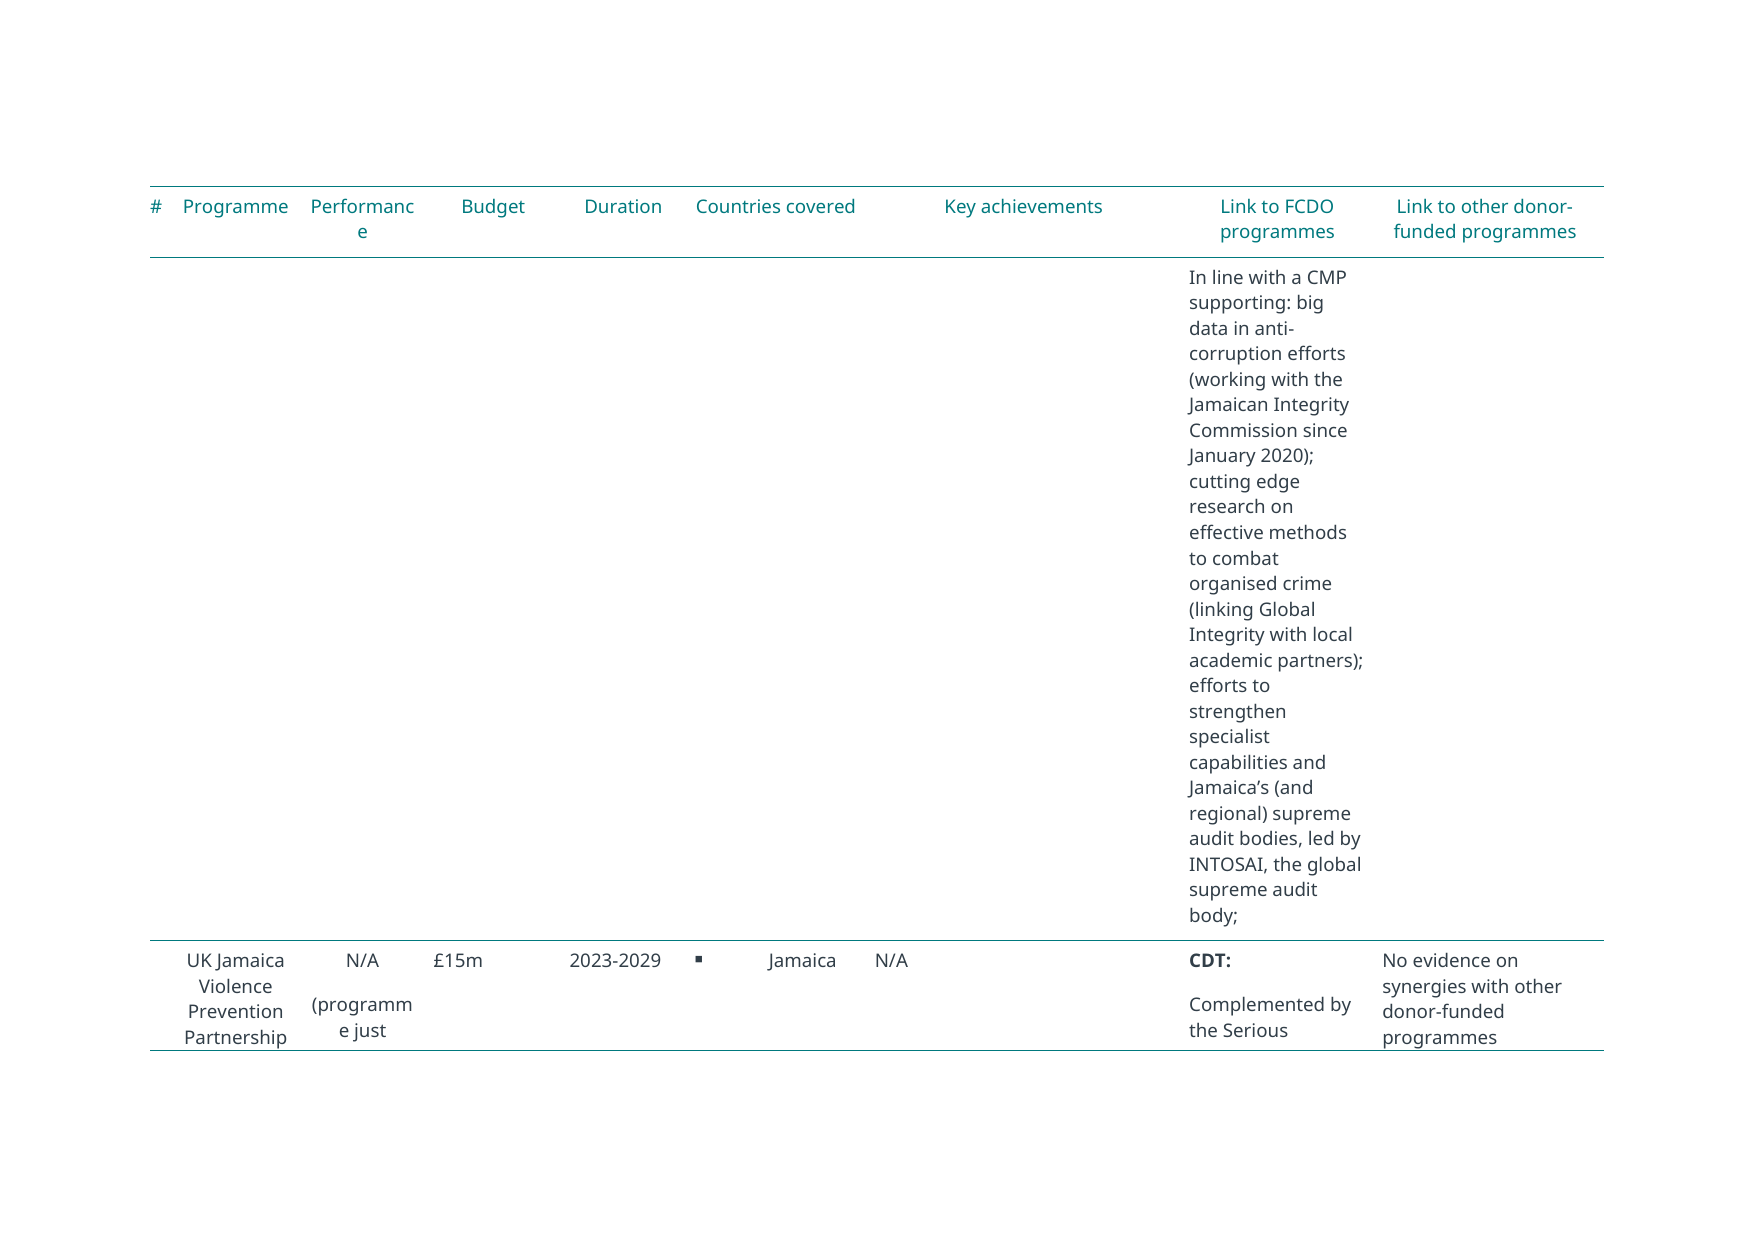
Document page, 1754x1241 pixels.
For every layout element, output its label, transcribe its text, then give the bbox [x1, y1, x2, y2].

table_cell [569, 258, 693, 940]
table_header Budget [433, 187, 569, 257]
table_header Duration [569, 187, 693, 257]
table_header Key achievements [875, 187, 1189, 257]
table_header Programme [180, 187, 308, 257]
table_cell [694, 258, 874, 940]
table_header Link to FCDO programmes [1189, 187, 1382, 257]
table_cell UK Jamaica Violence Prevention Partnership [180, 941, 308, 1049]
table_header Countries covered [694, 187, 874, 257]
table_cell CDT: Complemented by the Serious [1189, 941, 1382, 1049]
table_cell [150, 941, 180, 1049]
table_cell £15m [433, 941, 569, 1049]
table_cell Jamaica [694, 941, 874, 1049]
table_header Link to other donor-funded programmes [1382, 187, 1604, 257]
table_header Performance [308, 187, 433, 257]
table_cell [433, 258, 569, 940]
table_cell [1382, 258, 1604, 940]
table_cell [875, 258, 1189, 940]
table_cell 2023-2029 [569, 941, 693, 1049]
table_cell In line with a CMP supporting: big data in anti-corruption efforts (working with the Jamaican Integrity Commission since January 2020); cutting edge research on effective methods to combat organised crime (linking Global Integrity with local academic partners); efforts to strengthen specialist capabilities and Jamaica’s (and regional) supreme audit bodies, led by INTOSAI, the global supreme audit body; [1189, 258, 1382, 940]
table_header # [150, 187, 180, 257]
table_cell No evidence on synergies with other donor-funded programmes [1382, 941, 1604, 1049]
table_cell [150, 258, 180, 940]
table_cell [180, 258, 308, 940]
table_cell [308, 258, 433, 940]
table_cell N/A (programme just [308, 941, 433, 1049]
table_cell N/A [875, 941, 1189, 1049]
